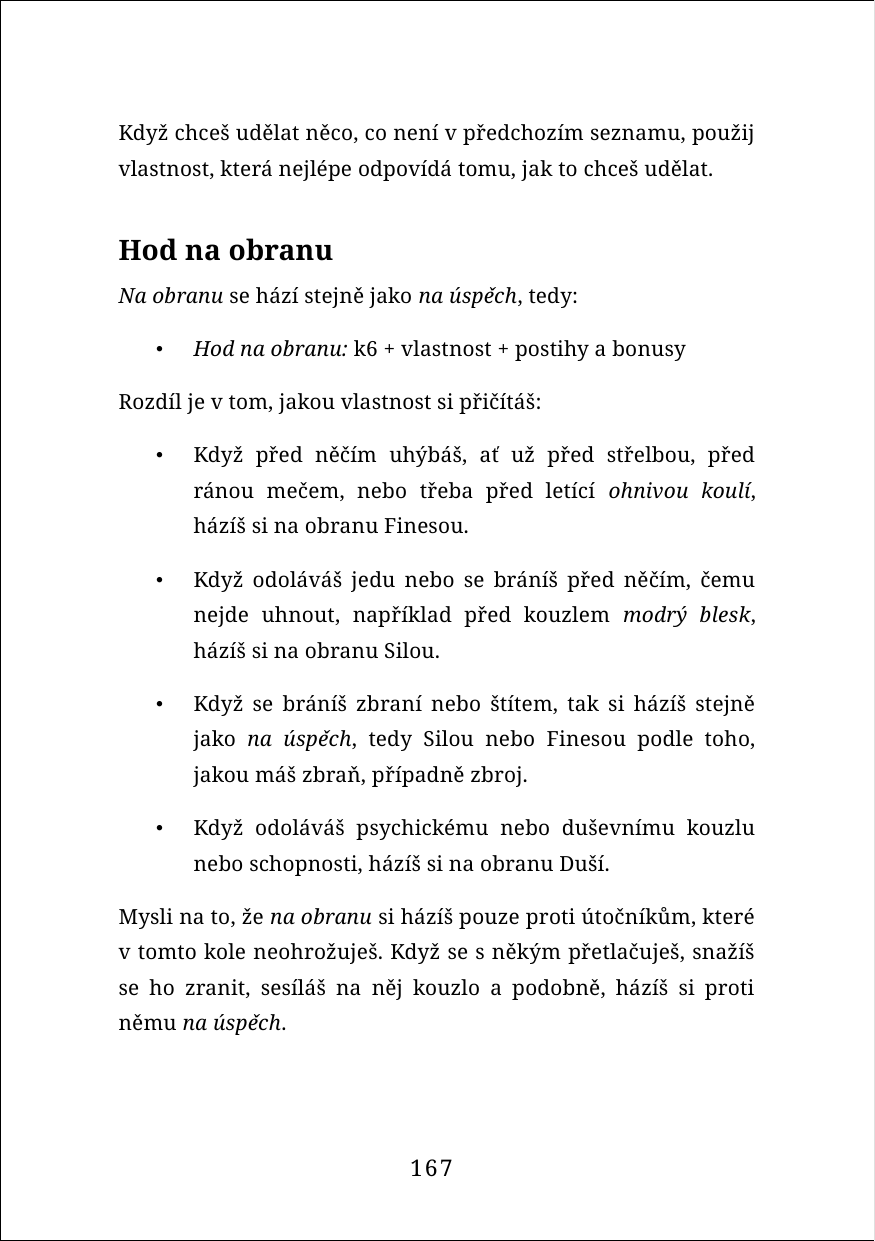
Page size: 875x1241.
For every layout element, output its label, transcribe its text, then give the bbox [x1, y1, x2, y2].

list Když odoláváš jedu nebo se bráníš před něčím, čemu nejde uhnout, například před kouzlem modrý blesk, házíš si na obranu Silou. [156, 565, 756, 664]
text Mysli na to, že na obranu si házíš pouze proti útočníkům, které v tomto kole neohrožuješ. Když se s někým přetlačuješ, snažíš se ho zranit, sesíláš na něj kouzlo a podobně, házíš si proti němu na úspěch. [118, 902, 756, 1037]
text Když chceš udělat něco, co není v předchozím seznamu, použij vlastnost, která nejlépe odpovídá tomu, jak to chceš udělat. [118, 118, 756, 182]
list Když se bráníš zbraní nebo štítem, tak si házíš stejně jako na úspěch, tedy Silou nebo Finesou podle toho, jakou máš zbraň, případně zbroj. [156, 689, 756, 788]
list Když odoláváš psychickému nebo duševnímu kouzlu nebo schopnosti, házíš si na obranu Duší. [156, 813, 756, 877]
list Hod na obranu: k6 + vlastnost + postihy a bonusy [156, 334, 756, 362]
text Na obranu se hází stejně jako na úspěch, tedy: [118, 281, 756, 309]
subtitle Hod na obranu [118, 231, 756, 269]
text Rozdíl je v tom, jakou vlastnost si přičítáš: [118, 387, 756, 416]
list Když před něčím uhýbáš, ať už před střelbou, před ránou mečem, nebo třeba před letící ohnivou koulí, házíš si na obranu Finesou. [156, 440, 756, 540]
